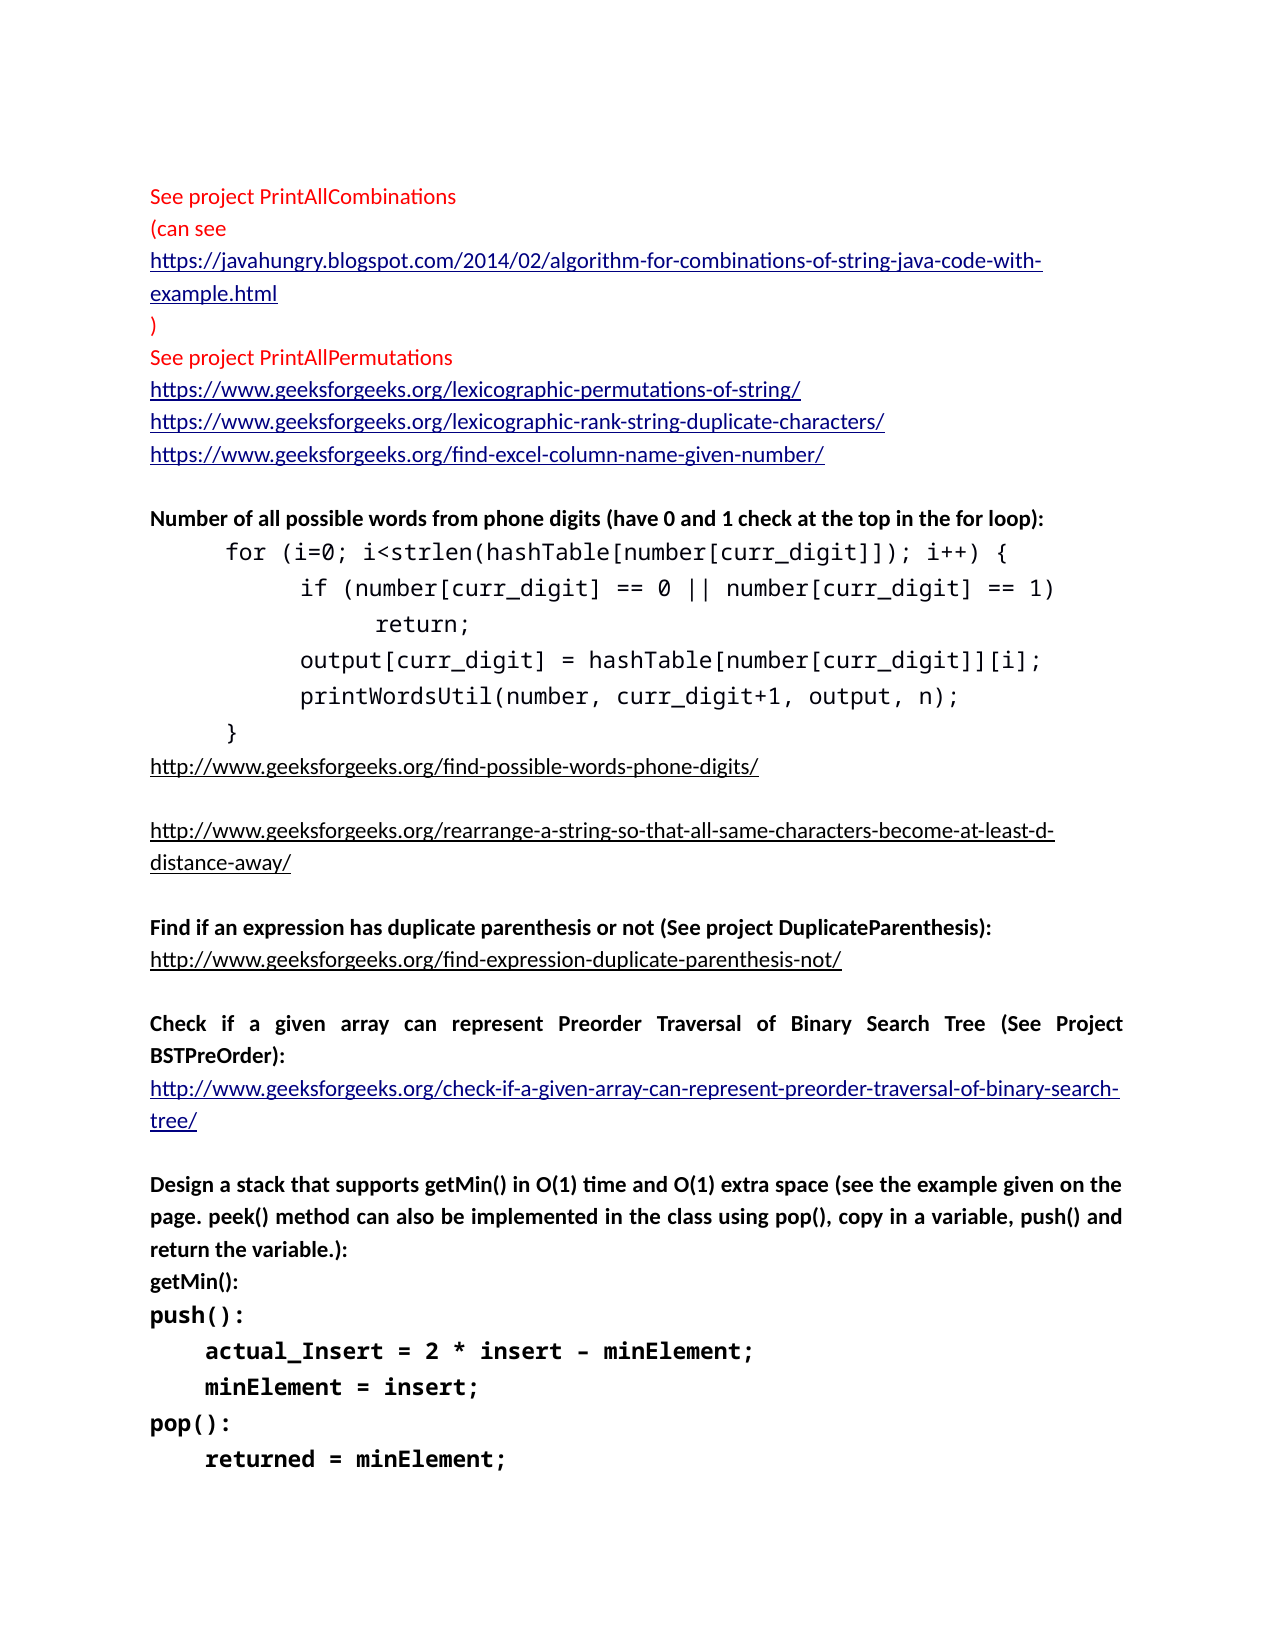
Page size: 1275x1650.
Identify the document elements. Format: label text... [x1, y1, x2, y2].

list http://www.geeksforgeeks.org/find-expression-duplicate-parenthesis-not/ [150, 945, 1125, 973]
list https://javahungry.blogspot.com/2014/02/algorithm-for-combinations-of-string-java-code-with-example.html [150, 247, 1125, 307]
list Number of all possible words from phone digits (have 0 and 1 check at the top in the for loop): [150, 504, 1125, 532]
list Check if a given array can represent Preorder Traversal of Binary Search Tree (See Project BSTPreOrder): [150, 1009, 1125, 1069]
list http://www.geeksforgeeks.org/rearrange-a-string-so-that-all-same-characters-become-at-least-d-distance-away/ [150, 816, 1125, 876]
list } [150, 716, 1125, 747]
list push(): [150, 1299, 1125, 1330]
list actual_Insert = 2 * insert – minElement; [150, 1335, 1125, 1366]
list ) [150, 311, 1125, 339]
list pop(): [150, 1407, 1125, 1438]
list for (i=0; i<strlen(hashTable[number[curr_digit]]); i++) { [150, 536, 1125, 567]
list http://www.geeksforgeeks.org/check-if-a-given-array-can-represent-preorder-traversal-of-binary-search-tree/ [150, 1074, 1125, 1134]
list https://www.geeksforgeeks.org/find-excel-column-name-given-number/ [150, 440, 1125, 468]
list Find if an expression has duplicate parenthesis or not (See project DuplicateParenthesis): [150, 913, 1125, 941]
list return; [150, 608, 1125, 639]
list output[curr_digit] = hashTable[number[curr_digit]][i]; [150, 644, 1125, 675]
list See project PrintAllPermutations [150, 343, 1125, 371]
list minElement = insert; [150, 1371, 1125, 1402]
list returned = minElement; [150, 1443, 1125, 1474]
list if (number[curr_digit] == 0 || number[curr_digit] == 1) [150, 572, 1125, 603]
list (can see [150, 214, 1125, 242]
list Design a stack that supports getMin() in O(1) time and O(1) extra space (see the example given on the page. peek() method can also be implemented in the class using pop(), copy in a variable, push() and return the variable.): [150, 1170, 1125, 1263]
list See project PrintAllCombinations [150, 182, 1125, 210]
list getMin(): [150, 1267, 1125, 1295]
list http://www.geeksforgeeks.org/find-possible-words-phone-digits/ [150, 752, 1125, 780]
list printWordsUtil(number, curr_digit+1, output, n); [150, 680, 1125, 711]
list https://www.geeksforgeeks.org/lexicographic-rank-string-duplicate-characters/ [150, 407, 1125, 436]
list https://www.geeksforgeeks.org/lexicographic-permutations-of-string/ [150, 375, 1125, 403]
